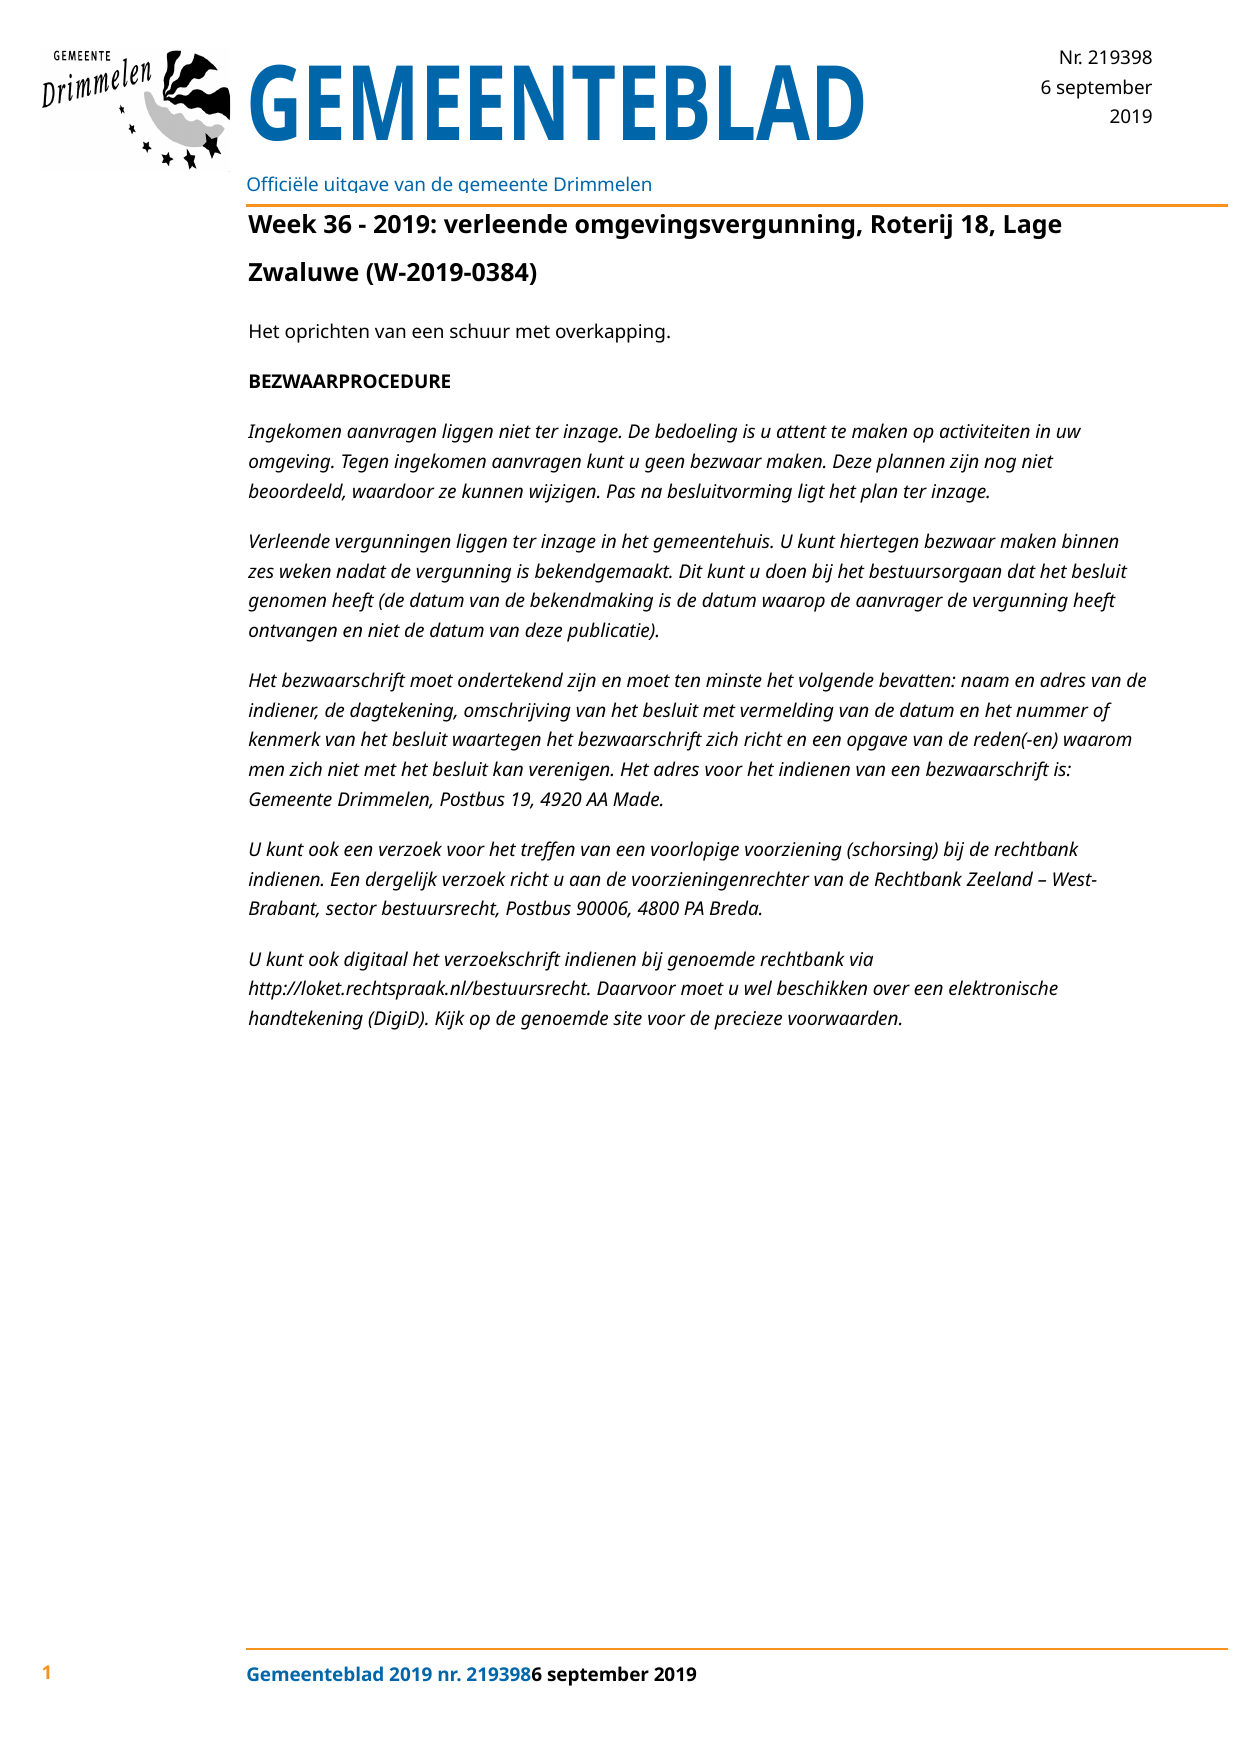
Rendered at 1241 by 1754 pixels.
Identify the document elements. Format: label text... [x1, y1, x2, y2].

text BEZWAARPROCEDURE [248, 368, 1152, 394]
text Week 36 - 2019: verleende omgevingsvergunning, Roterij 18, Lage Zwaluwe (W-2019-0384) [248, 207, 1152, 288]
picture [41, 47, 231, 172]
text U kunt ook een verzoek voor het treffen van een voorlopige voorziening (schorsing) bij de rechtbank indienen. Een dergelijk verzoek richt u aan de voorzieningenrechter van de Rechtbank Zeeland – West-Brabant, sector bestuursrecht, Postbus 90006, 4800 PA Breda. [248, 836, 1152, 921]
text U kunt ook digitaal het verzoekschrift indienen bij genoemde rechtbank via http://loket.rechtspraak.nl/bestuursrecht. Daarvoor moet u wel beschikken over een elektronische handtekening (DigiD). Kijk op de genoemde site voor de precieze voorwaarden. [248, 946, 1152, 1031]
text Verleende vergunningen liggen ter inzage in het gemeentehuis. U kunt hiertegen bezwaar maken binnen zes weken nadat de vergunning is bekendgemaakt. Dit kunt u doen bij het bestuursorgaan dat het besluit genomen heeft (de datum van de bekendmaking is de datum waarop de aanvrager de vergunning heeft ontvangen en niet de datum van deze publicatie). [248, 528, 1152, 643]
text Het bezwaarschrift moet ondertekend zijn en moet ten minste het volgende bevatten: naam en adres van de indiener, de dagtekening, omschrijving van het besluit met vermelding van de datum en het nummer of kenmerk van het besluit waartegen het bezwaarschrift zich richt en een opgave van de reden(-en) waarom men zich niet met het besluit kan verenigen. Het adres voor het indienen van een bezwaarschrift is: Gemeente Drimmelen, Postbus 19, 4920 AA Made. [248, 667, 1152, 812]
text Het oprichten van een schuur met overkapping. [248, 318, 1152, 344]
text Ingekomen aanvragen liggen niet ter inzage. De bedoeling is u attent te maken op activiteiten in uw omgeving. Tegen ingekomen aanvragen kunt u geen bezwaar maken. Deze plannen zijn nog niet beoordeeld, waardoor ze kunnen wijzigen. Pas na besluitvorming ligt het plan ter inzage. [248, 419, 1152, 504]
